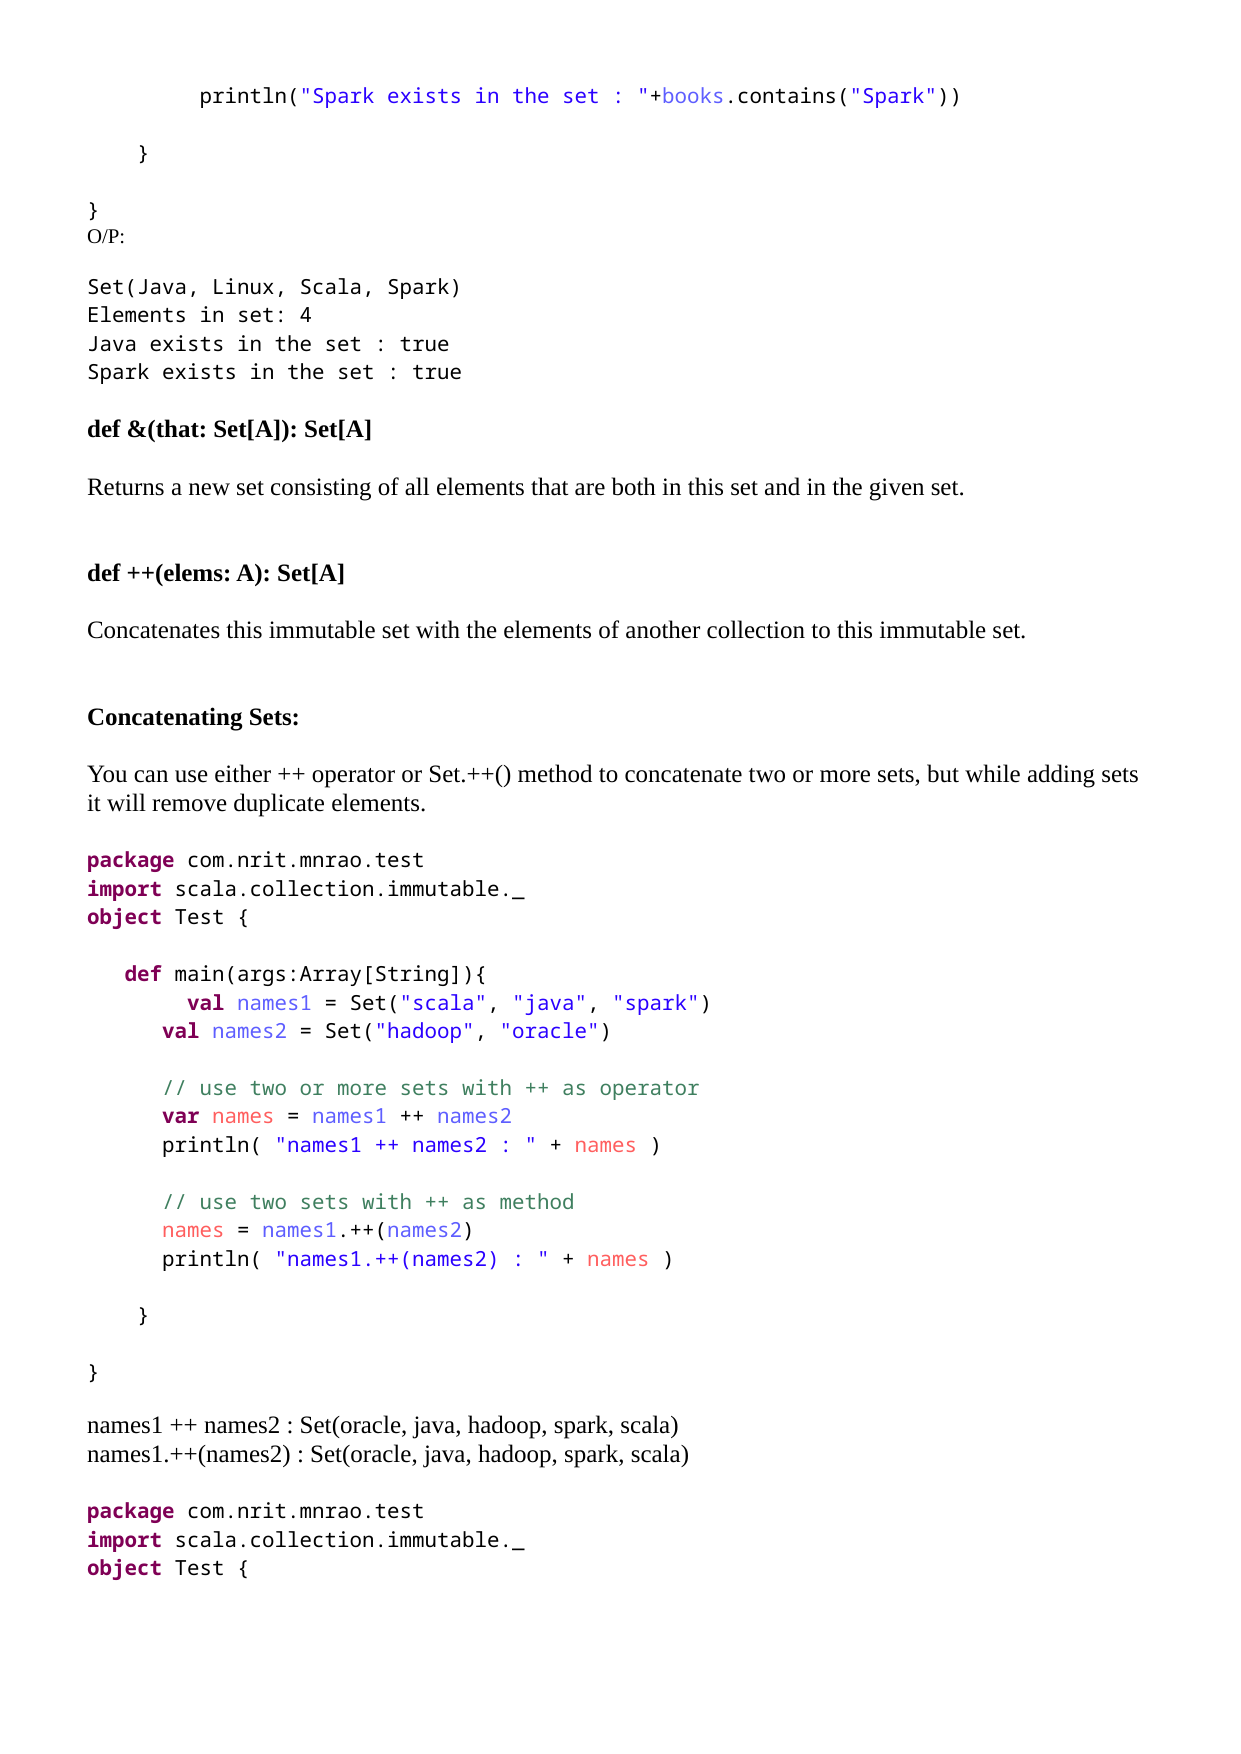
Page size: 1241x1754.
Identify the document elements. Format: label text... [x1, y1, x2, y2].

text Set(Java, Linux, Scala, Spark) [87, 272, 1155, 300]
text Concatenates this immutable set with the elements of another collection to this immutable set. [87, 616, 1155, 644]
text def ++(elems: A): Set[A] [87, 558, 1155, 587]
text def main(args:Array[String]){ [87, 959, 1155, 988]
text object Test { [87, 902, 1155, 931]
text Spark exists in the set : true [87, 357, 1155, 386]
text } [87, 1357, 1155, 1386]
text } [87, 1301, 1155, 1329]
text // use two sets with ++ as method [87, 1187, 1155, 1215]
text println("Spark exists in the set : "+books.contains("Spark")) [87, 82, 1155, 110]
text println( "names1 ++ names2 : " + names ) [87, 1130, 1155, 1158]
text You can use either ++ operator or Set.++() method to concatenate two or more sets, but while adding sets it will remove duplicate elements. [87, 759, 1155, 817]
text val names1 = Set("scala", "java", "spark") [87, 988, 1155, 1016]
text object Test { [87, 1553, 1155, 1582]
text names1 ++ names2 : Set(oracle, java, hadoop, spark, scala) [87, 1410, 1155, 1439]
text package com.nrit.mnrao.test [87, 846, 1155, 874]
text var names = names1 ++ names2 [87, 1102, 1155, 1130]
text import scala.collection.immutable._ [87, 1525, 1155, 1553]
text Returns a new set consisting of all elements that are both in this set and in the given set. [87, 472, 1155, 501]
text val names2 = Set("hadoop", "oracle") [87, 1016, 1155, 1045]
text println( "names1.++(names2) : " + names ) [87, 1244, 1155, 1272]
text Concatenating Sets: [87, 702, 1155, 731]
text names = names1.++(names2) [87, 1215, 1155, 1244]
text // use two or more sets with ++ as operator [87, 1073, 1155, 1102]
text Java exists in the set : true [87, 329, 1155, 357]
text Elements in set: 4 [87, 300, 1155, 329]
text import scala.collection.immutable._ [87, 874, 1155, 902]
text } [87, 138, 1155, 167]
text def &(that: Set[A]): Set[A] [87, 414, 1155, 443]
text package com.nrit.mnrao.test [87, 1496, 1155, 1525]
text O/P: [87, 224, 1155, 248]
text } [87, 195, 1155, 224]
text names1.++(names2) : Set(oracle, java, hadoop, spark, scala) [87, 1439, 1155, 1467]
